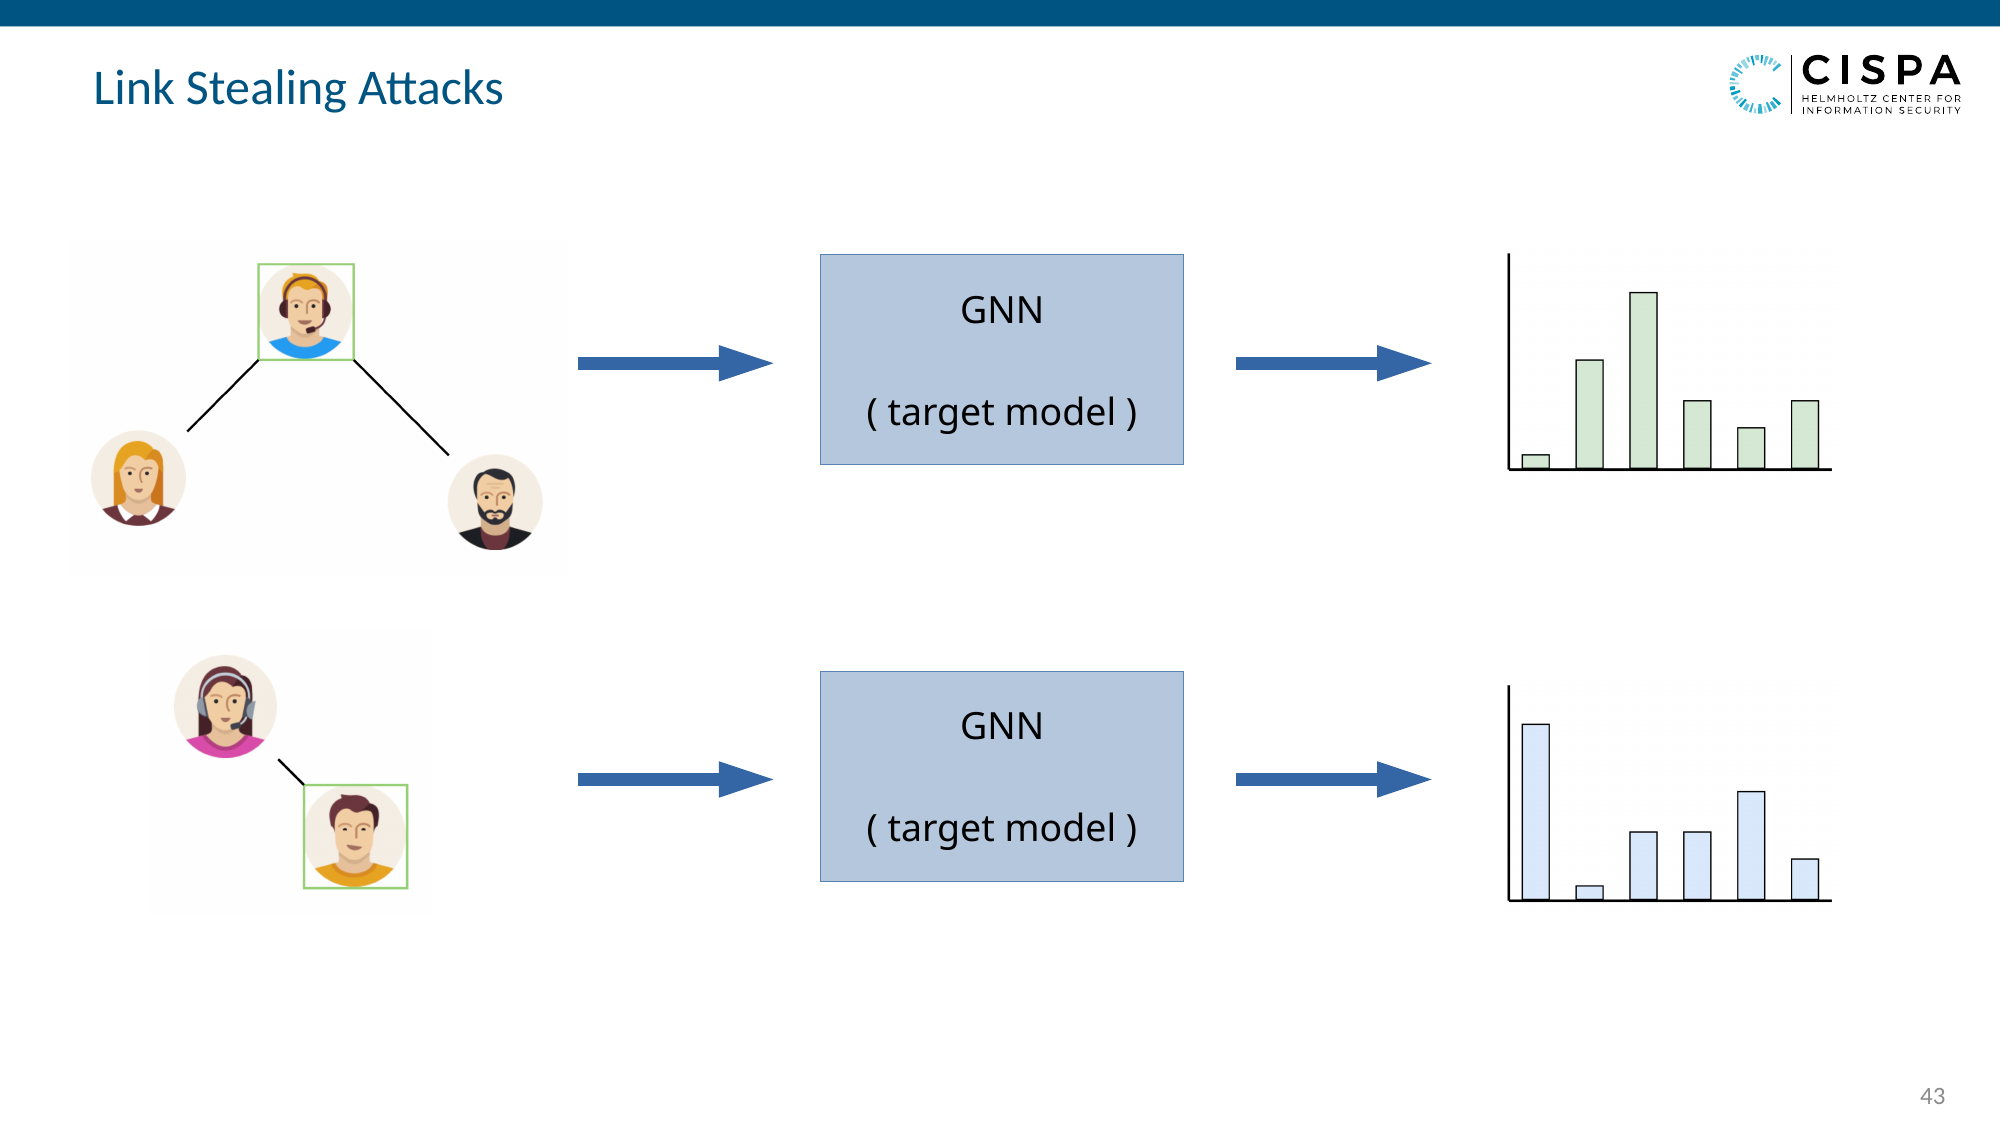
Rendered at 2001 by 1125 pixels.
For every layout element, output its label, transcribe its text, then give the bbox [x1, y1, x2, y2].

picture [1500, 671, 1846, 915]
picture [1500, 239, 1846, 484]
slide_number [1870, 1065, 1961, 1125]
picture [148, 629, 434, 916]
title Link Stealing Attacks [78, 38, 1699, 131]
text_box GNN ( target model ) [820, 254, 1184, 465]
picture [67, 239, 569, 576]
text_box GNN ( target model ) [820, 671, 1184, 882]
